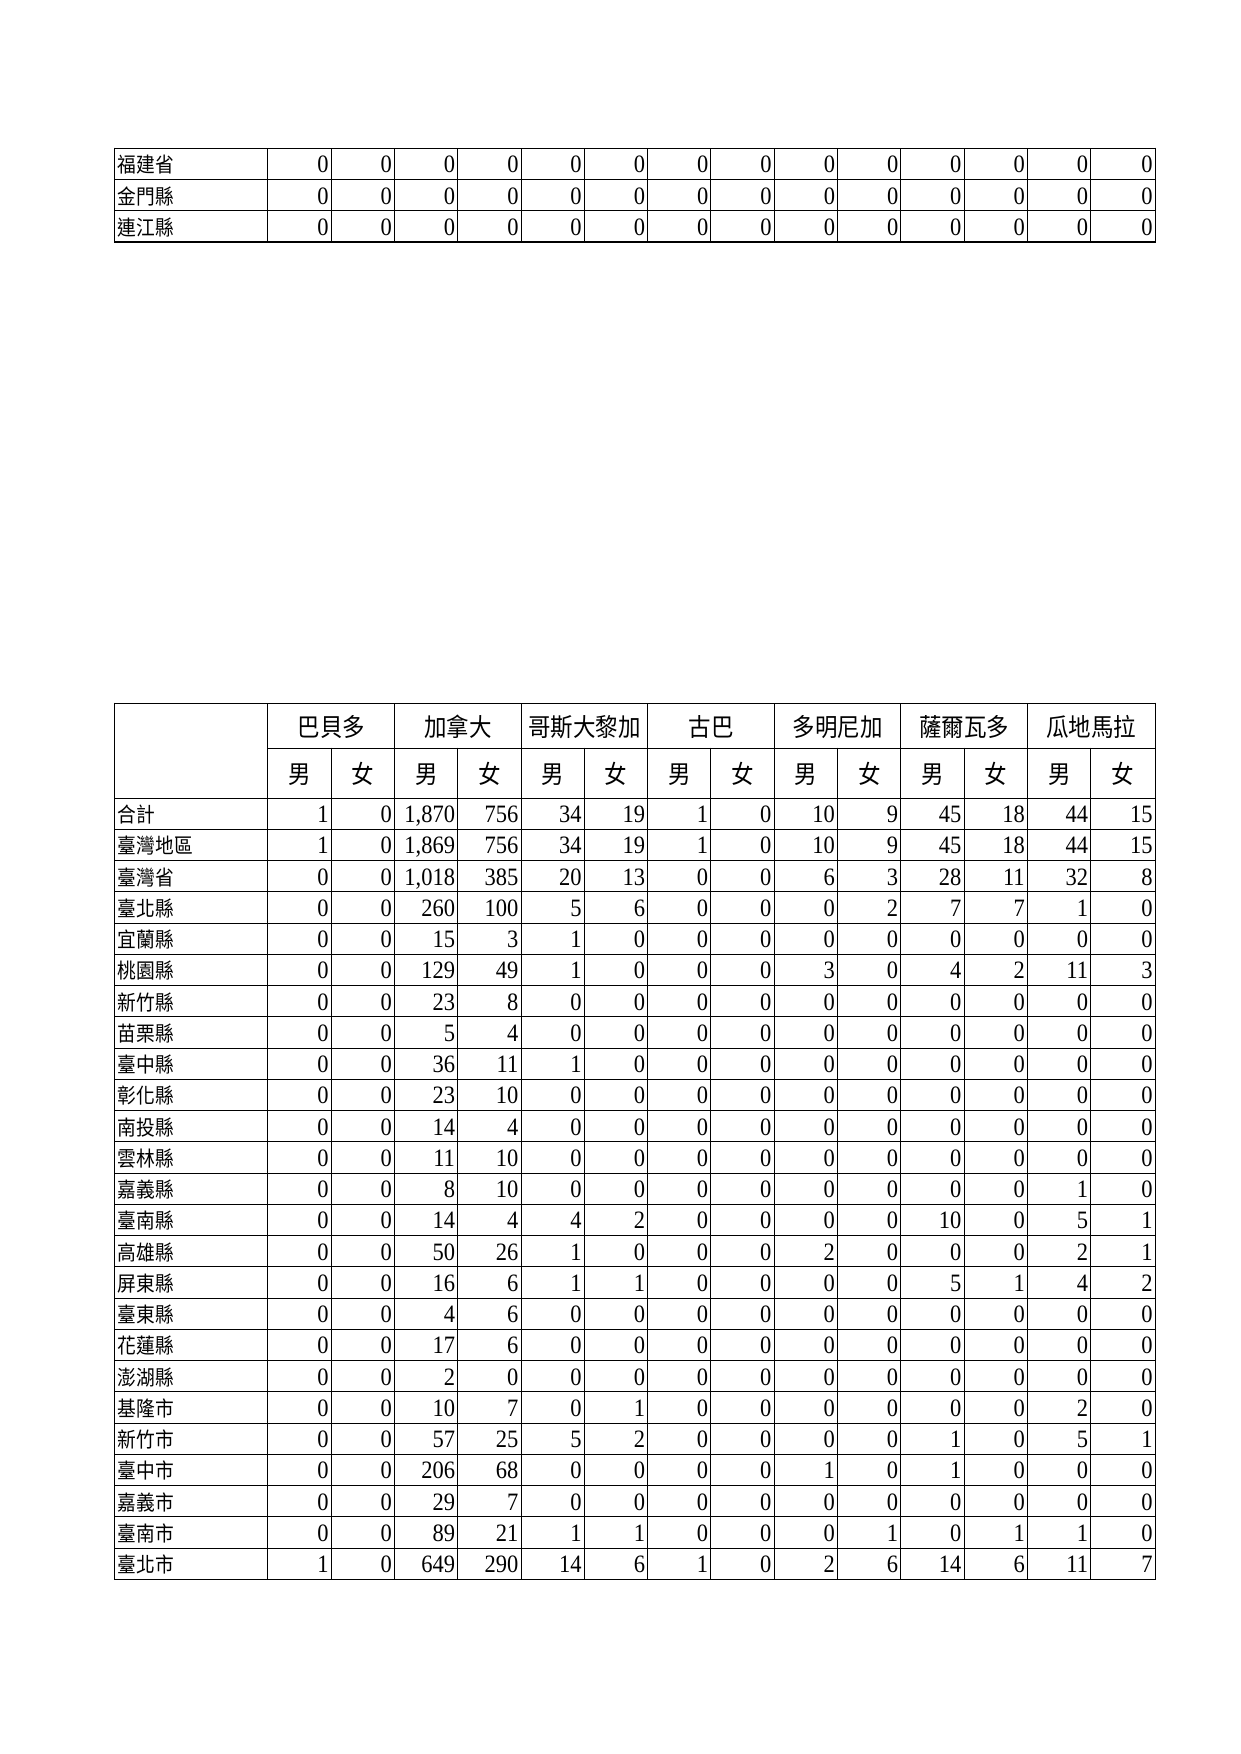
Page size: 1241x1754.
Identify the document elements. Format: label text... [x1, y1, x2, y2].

table_cell 彰化縣 [115, 1080, 267, 1110]
table_cell 0 [332, 180, 394, 210]
table_cell 8 [458, 986, 521, 1016]
table_header 瓜地馬拉 [1028, 704, 1155, 747]
table_cell 9 [838, 799, 900, 829]
table_cell 2 [585, 1424, 647, 1454]
table_cell 0 [522, 1486, 584, 1516]
table_cell 0 [332, 1299, 394, 1329]
table_cell 0 [1091, 1017, 1155, 1047]
table_cell 男 [775, 749, 837, 797]
table_cell 649 [395, 1549, 457, 1579]
table_cell 0 [1091, 149, 1155, 179]
table_cell 1,870 [395, 799, 457, 829]
table_cell 臺北市 [115, 1549, 267, 1579]
table_cell 13 [585, 861, 647, 891]
table_cell 0 [838, 1205, 900, 1235]
table_cell 0 [522, 1142, 584, 1172]
table_cell 0 [648, 1236, 710, 1266]
table_cell 8 [1091, 861, 1155, 891]
table_cell 0 [268, 1330, 331, 1360]
table_cell 新竹縣 [115, 986, 267, 1016]
table_cell 0 [1028, 1330, 1090, 1360]
table_cell 0 [585, 1049, 647, 1079]
table_cell 0 [585, 1236, 647, 1266]
table_cell 1 [268, 799, 331, 829]
table_cell 0 [585, 149, 647, 179]
table_cell 0 [458, 180, 521, 210]
table_cell 0 [775, 1392, 837, 1422]
table_cell 0 [648, 211, 710, 241]
table_cell 0 [648, 861, 710, 891]
table_cell 1 [1028, 1517, 1090, 1547]
table_cell 0 [458, 211, 521, 241]
table_cell 0 [648, 1486, 710, 1516]
table_cell 0 [458, 1361, 521, 1391]
table_cell 23 [395, 986, 457, 1016]
table_cell 10 [901, 1205, 964, 1235]
table_cell 0 [648, 1080, 710, 1110]
table_cell 0 [522, 1017, 584, 1047]
table_cell 10 [458, 1142, 521, 1172]
table_cell 0 [775, 1017, 837, 1047]
table_cell 26 [458, 1236, 521, 1266]
table_cell 0 [711, 955, 774, 985]
table_cell 0 [648, 1174, 710, 1204]
table_cell 10 [458, 1174, 521, 1204]
table_cell 0 [268, 955, 331, 985]
table_cell 0 [901, 1111, 964, 1141]
table_cell 4 [458, 1017, 521, 1047]
table_cell 0 [522, 1361, 584, 1391]
table_cell 花蓮縣 [115, 1330, 267, 1360]
table_cell 0 [711, 986, 774, 1016]
table_cell 臺北縣 [115, 892, 267, 922]
table_cell 臺灣省 [115, 861, 267, 891]
table_cell 0 [965, 1205, 1027, 1235]
table_cell 0 [648, 1517, 710, 1547]
table_cell 女 [458, 749, 521, 797]
table_cell 68 [458, 1455, 521, 1485]
table_cell 0 [268, 1299, 331, 1329]
table_cell 11 [395, 1142, 457, 1172]
table_cell 0 [268, 1049, 331, 1079]
table_cell 2 [775, 1549, 837, 1579]
table_cell 16 [395, 1267, 457, 1297]
table_cell 1 [585, 1392, 647, 1422]
table_cell 0 [901, 1017, 964, 1047]
table_cell 0 [838, 1330, 900, 1360]
table_cell 3 [1091, 955, 1155, 985]
table_cell 7 [458, 1486, 521, 1516]
table_cell 0 [1028, 1455, 1090, 1485]
table_cell 0 [1028, 211, 1090, 241]
table_cell 1 [268, 830, 331, 860]
table_cell 0 [901, 1299, 964, 1329]
table_cell 0 [585, 1080, 647, 1110]
table_cell 0 [775, 1486, 837, 1516]
table_cell 0 [1091, 211, 1155, 241]
table_cell 0 [838, 180, 900, 210]
table_cell 0 [585, 1017, 647, 1047]
table_cell 0 [965, 1392, 1027, 1422]
table_cell 0 [775, 1049, 837, 1079]
table_cell 0 [965, 1361, 1027, 1391]
table_cell 0 [711, 1111, 774, 1141]
table_cell 0 [1091, 1455, 1155, 1485]
table_cell 0 [1091, 1142, 1155, 1172]
table_cell 0 [775, 1330, 837, 1360]
table_cell 0 [268, 1080, 331, 1110]
table_cell 0 [775, 180, 837, 210]
table_cell 女 [838, 749, 900, 797]
table_cell 0 [901, 1361, 964, 1391]
table_cell 3 [458, 924, 521, 954]
table_cell 0 [775, 1517, 837, 1547]
table_cell 1 [1028, 1174, 1090, 1204]
table_cell 0 [838, 1174, 900, 1204]
table_cell 0 [711, 799, 774, 829]
table_cell 6 [838, 1549, 900, 1579]
table_cell 6 [775, 861, 837, 891]
table_cell 0 [711, 211, 774, 241]
table_cell 0 [522, 1174, 584, 1204]
table_cell 0 [332, 1455, 394, 1485]
table_cell 385 [458, 861, 521, 891]
table_cell 25 [458, 1424, 521, 1454]
table_cell 129 [395, 955, 457, 985]
table_cell 50 [395, 1236, 457, 1266]
table_cell 0 [901, 1236, 964, 1266]
table_cell 4 [901, 955, 964, 985]
table_cell 4 [522, 1205, 584, 1235]
table_cell 0 [1091, 1049, 1155, 1079]
table_cell 0 [395, 211, 457, 241]
table_cell 32 [1028, 861, 1090, 891]
table_header 加拿大 [395, 704, 521, 747]
table_cell 0 [838, 1111, 900, 1141]
table_cell 2 [965, 955, 1027, 985]
table_cell 0 [775, 1111, 837, 1141]
table_cell 3 [775, 955, 837, 985]
table_cell 0 [775, 149, 837, 179]
table_cell 0 [1028, 1080, 1090, 1110]
table_cell 0 [332, 1549, 394, 1579]
table_cell 0 [1028, 924, 1090, 954]
table_cell 0 [522, 1080, 584, 1110]
table_cell 高雄縣 [115, 1236, 267, 1266]
table_cell 0 [1091, 1330, 1155, 1360]
table_cell 0 [332, 1236, 394, 1266]
table_cell 1 [1091, 1424, 1155, 1454]
table_cell 0 [332, 1017, 394, 1047]
table_cell 0 [711, 1205, 774, 1235]
table_cell 臺南市 [115, 1517, 267, 1547]
table_cell 女 [585, 749, 647, 797]
table_cell 1 [901, 1455, 964, 1485]
table_cell 男 [1028, 749, 1090, 797]
table_cell 0 [838, 211, 900, 241]
table_cell 澎湖縣 [115, 1361, 267, 1391]
table_cell 0 [775, 1299, 837, 1329]
table_cell 0 [648, 1049, 710, 1079]
table_cell 0 [1091, 1080, 1155, 1110]
table_cell 雲林縣 [115, 1142, 267, 1172]
table_cell 0 [648, 149, 710, 179]
table_cell 0 [965, 180, 1027, 210]
table_cell 0 [1091, 1486, 1155, 1516]
table_cell 0 [838, 1424, 900, 1454]
table_cell 0 [965, 149, 1027, 179]
table_cell 0 [268, 211, 331, 241]
table_cell 女 [332, 749, 394, 797]
table_cell 206 [395, 1455, 457, 1485]
table_cell 0 [585, 180, 647, 210]
table_cell 0 [1028, 986, 1090, 1016]
table_cell 2 [775, 1236, 837, 1266]
table_cell 0 [838, 1299, 900, 1329]
table_cell 1,869 [395, 830, 457, 860]
table_cell 0 [648, 180, 710, 210]
table_cell 1 [585, 1267, 647, 1297]
table_cell 0 [1091, 924, 1155, 954]
table_cell 0 [901, 211, 964, 241]
table_cell 0 [522, 149, 584, 179]
table_cell 0 [1091, 986, 1155, 1016]
table_cell 0 [838, 1486, 900, 1516]
table_cell 0 [268, 1392, 331, 1422]
table_cell 0 [901, 1517, 964, 1547]
table_cell 0 [332, 1267, 394, 1297]
table_cell 連江縣 [115, 211, 267, 241]
table_cell 0 [965, 986, 1027, 1016]
table_cell 臺灣地區 [115, 830, 267, 860]
table_cell 3 [838, 861, 900, 891]
table_cell 0 [965, 1142, 1027, 1172]
table_cell 7 [1091, 1549, 1155, 1579]
table_cell 0 [268, 180, 331, 210]
table_cell 0 [838, 1049, 900, 1079]
table_cell 1,018 [395, 861, 457, 891]
table_cell 0 [585, 924, 647, 954]
table_cell 0 [332, 1424, 394, 1454]
table_cell 0 [332, 1517, 394, 1547]
table_cell 17 [395, 1330, 457, 1360]
table_cell 34 [522, 830, 584, 860]
table_cell 女 [965, 749, 1027, 797]
table_cell 0 [1028, 180, 1090, 210]
table_cell 0 [775, 1080, 837, 1110]
table_cell 6 [585, 892, 647, 922]
table_cell 0 [268, 1236, 331, 1266]
table_cell 1 [965, 1517, 1027, 1547]
table_cell 4 [395, 1299, 457, 1329]
table_cell 0 [648, 1424, 710, 1454]
table_cell 0 [901, 1049, 964, 1079]
table_cell 0 [711, 1267, 774, 1297]
table_cell 0 [838, 955, 900, 985]
table_cell 0 [585, 1361, 647, 1391]
table_cell 2 [395, 1361, 457, 1391]
table_cell 756 [458, 799, 521, 829]
table_cell 89 [395, 1517, 457, 1547]
table_cell 6 [458, 1267, 521, 1297]
table_cell 0 [901, 924, 964, 954]
table_cell 0 [901, 1392, 964, 1422]
table_cell 0 [1091, 1174, 1155, 1204]
table_cell 49 [458, 955, 521, 985]
table_cell 0 [268, 1361, 331, 1391]
table_cell 20 [522, 861, 584, 891]
table_cell 0 [775, 211, 837, 241]
table_cell 1 [648, 1549, 710, 1579]
table_cell 0 [965, 1174, 1027, 1204]
table_cell 0 [838, 1455, 900, 1485]
table_cell 19 [585, 799, 647, 829]
table_cell 0 [585, 986, 647, 1016]
table_cell 0 [1091, 1517, 1155, 1547]
table_cell 女 [1091, 749, 1155, 797]
table_cell 0 [522, 1111, 584, 1141]
table_cell 0 [268, 986, 331, 1016]
table_cell 0 [711, 1142, 774, 1172]
table_cell 0 [775, 986, 837, 1016]
table_cell 0 [965, 1330, 1027, 1360]
table_cell 6 [585, 1549, 647, 1579]
table_cell 0 [522, 1330, 584, 1360]
table_cell 2 [1028, 1392, 1090, 1422]
table_cell 0 [711, 861, 774, 891]
table_cell 0 [711, 1174, 774, 1204]
table_cell 0 [775, 1424, 837, 1454]
table_cell 基隆市 [115, 1392, 267, 1422]
table_cell 7 [901, 892, 964, 922]
table_cell 0 [332, 861, 394, 891]
table_cell 1 [522, 1267, 584, 1297]
table_cell 1 [648, 830, 710, 860]
table_cell 0 [965, 1455, 1027, 1485]
table_cell 4 [458, 1111, 521, 1141]
table_cell 15 [1091, 799, 1155, 829]
table_cell 0 [901, 1486, 964, 1516]
table_cell 1 [901, 1424, 964, 1454]
table_cell 0 [268, 1174, 331, 1204]
table_cell 0 [585, 1330, 647, 1360]
table_cell 0 [332, 830, 394, 860]
table_cell 0 [711, 1080, 774, 1110]
table_cell 0 [775, 1267, 837, 1297]
table_cell 0 [332, 1486, 394, 1516]
table_cell 0 [838, 1361, 900, 1391]
table_cell 1 [775, 1455, 837, 1485]
table_cell 0 [775, 1205, 837, 1235]
table_cell 金門縣 [115, 180, 267, 210]
table_cell 0 [522, 986, 584, 1016]
table_cell 4 [1028, 1267, 1090, 1297]
table_cell 0 [838, 924, 900, 954]
table_cell 0 [585, 1486, 647, 1516]
table_cell 0 [332, 1111, 394, 1141]
table_cell 1 [522, 1517, 584, 1547]
table_cell 0 [268, 892, 331, 922]
table_cell 0 [395, 149, 457, 179]
table_cell 0 [711, 1049, 774, 1079]
table_cell 1 [838, 1517, 900, 1547]
table_cell 0 [711, 1361, 774, 1391]
table_cell 5 [522, 892, 584, 922]
table_cell 0 [585, 1455, 647, 1485]
table_cell 1 [1028, 892, 1090, 922]
table_cell 0 [268, 1142, 331, 1172]
table_cell 0 [268, 1455, 331, 1485]
table_cell 0 [901, 1174, 964, 1204]
table_cell 0 [648, 1267, 710, 1297]
table_header 多明尼加 [775, 704, 900, 747]
table_cell 1 [1091, 1236, 1155, 1266]
table_cell 0 [522, 211, 584, 241]
table_header [115, 704, 267, 797]
table_cell 0 [332, 1205, 394, 1235]
table_cell 19 [585, 830, 647, 860]
table_cell 0 [268, 1017, 331, 1047]
table_cell 0 [838, 1267, 900, 1297]
table_cell 0 [711, 1017, 774, 1047]
table_cell 0 [838, 1080, 900, 1110]
table_cell 0 [838, 1017, 900, 1047]
table_header 古巴 [648, 704, 774, 747]
table_cell 0 [648, 1299, 710, 1329]
table_cell 0 [1028, 1111, 1090, 1141]
table_cell 0 [901, 1142, 964, 1172]
table_cell 男 [268, 749, 331, 797]
table_cell 1 [648, 799, 710, 829]
table_cell 0 [711, 892, 774, 922]
table_cell 1 [268, 1549, 331, 1579]
table_cell 0 [901, 180, 964, 210]
table_cell 0 [522, 1299, 584, 1329]
table_cell 福建省 [115, 149, 267, 179]
table_cell 0 [965, 1299, 1027, 1329]
table_cell 0 [965, 1080, 1027, 1110]
table_cell 7 [458, 1392, 521, 1422]
table_cell 男 [901, 749, 964, 797]
table_cell 0 [268, 1486, 331, 1516]
table_cell 0 [268, 1111, 331, 1141]
table_cell 6 [458, 1299, 521, 1329]
table_cell 100 [458, 892, 521, 922]
table_cell 15 [395, 924, 457, 954]
table_cell 44 [1028, 799, 1090, 829]
table_cell 5 [901, 1267, 964, 1297]
table_cell 0 [268, 861, 331, 891]
table_cell 0 [585, 955, 647, 985]
table_cell 290 [458, 1549, 521, 1579]
table_cell 2 [585, 1205, 647, 1235]
table_cell 0 [585, 1299, 647, 1329]
table_cell 8 [395, 1174, 457, 1204]
table_cell 南投縣 [115, 1111, 267, 1141]
table_cell 0 [901, 149, 964, 179]
table_header 巴貝多 [268, 704, 394, 747]
table_cell 0 [1028, 1049, 1090, 1079]
table_cell 嘉義縣 [115, 1174, 267, 1204]
table_cell 7 [965, 892, 1027, 922]
table_cell 6 [965, 1549, 1027, 1579]
table_cell 0 [268, 1424, 331, 1454]
table_cell 0 [1091, 180, 1155, 210]
table_cell 0 [332, 149, 394, 179]
table_cell 260 [395, 892, 457, 922]
table_cell 10 [395, 1392, 457, 1422]
table_cell 苗栗縣 [115, 1017, 267, 1047]
table_cell 0 [522, 180, 584, 210]
table_cell 0 [1091, 1299, 1155, 1329]
table_cell 0 [458, 149, 521, 179]
table_cell 0 [965, 211, 1027, 241]
table_cell 11 [1028, 1549, 1090, 1579]
table_cell 756 [458, 830, 521, 860]
table_cell 男 [648, 749, 710, 797]
table_cell 嘉義市 [115, 1486, 267, 1516]
table_cell 0 [965, 1236, 1027, 1266]
table_cell 0 [711, 180, 774, 210]
table_cell 臺東縣 [115, 1299, 267, 1329]
table_cell 0 [648, 955, 710, 985]
table_cell 11 [458, 1049, 521, 1079]
table_cell 14 [395, 1111, 457, 1141]
table_cell 14 [522, 1549, 584, 1579]
table_cell 45 [901, 799, 964, 829]
table_cell 10 [775, 830, 837, 860]
table_cell 0 [648, 892, 710, 922]
table_cell 臺中市 [115, 1455, 267, 1485]
table_cell 桃園縣 [115, 955, 267, 985]
table_cell 0 [332, 1361, 394, 1391]
table_cell 0 [711, 1455, 774, 1485]
table_cell 0 [268, 924, 331, 954]
table_cell 23 [395, 1080, 457, 1110]
table_cell 9 [838, 830, 900, 860]
table_cell 0 [1091, 1361, 1155, 1391]
table_cell 6 [458, 1330, 521, 1360]
table_cell 0 [711, 924, 774, 954]
table_cell 1 [522, 924, 584, 954]
table_cell 0 [648, 1392, 710, 1422]
table_cell 36 [395, 1049, 457, 1079]
table_cell 0 [711, 149, 774, 179]
table_cell 男 [395, 749, 457, 797]
table_cell 0 [711, 1486, 774, 1516]
table_cell 0 [1028, 1142, 1090, 1172]
table_cell 0 [332, 924, 394, 954]
table_cell 0 [838, 1392, 900, 1422]
table_cell 0 [648, 924, 710, 954]
table_cell 11 [965, 861, 1027, 891]
table_cell 0 [1091, 892, 1155, 922]
table_cell 21 [458, 1517, 521, 1547]
table_cell 0 [268, 1267, 331, 1297]
table_cell 0 [332, 1142, 394, 1172]
table_cell 0 [1028, 1299, 1090, 1329]
table_cell 0 [901, 1330, 964, 1360]
table_cell 0 [522, 1392, 584, 1422]
table_cell 0 [585, 1142, 647, 1172]
table_cell 0 [648, 1455, 710, 1485]
table_cell 0 [585, 211, 647, 241]
table_cell 0 [901, 986, 964, 1016]
table_cell 屏東縣 [115, 1267, 267, 1297]
table_cell 0 [711, 1549, 774, 1579]
table_cell 0 [332, 211, 394, 241]
table_cell 0 [1028, 1486, 1090, 1516]
table_cell 0 [711, 1517, 774, 1547]
table_cell 10 [458, 1080, 521, 1110]
table_cell 0 [775, 892, 837, 922]
table_cell 0 [332, 892, 394, 922]
table_cell 5 [1028, 1424, 1090, 1454]
table_cell 0 [648, 1142, 710, 1172]
table_cell 0 [648, 1017, 710, 1047]
table_cell 0 [711, 1424, 774, 1454]
table_header 薩爾瓦多 [901, 704, 1027, 747]
table_cell 0 [648, 1111, 710, 1141]
table_cell 0 [838, 1142, 900, 1172]
table_cell 0 [775, 1174, 837, 1204]
table_cell 18 [965, 830, 1027, 860]
table_cell 0 [1091, 1111, 1155, 1141]
table_cell 34 [522, 799, 584, 829]
table_cell 0 [965, 924, 1027, 954]
table_cell 0 [901, 1080, 964, 1110]
table_cell 4 [458, 1205, 521, 1235]
table_cell 0 [268, 1517, 331, 1547]
table_cell 1 [965, 1267, 1027, 1297]
table_cell 0 [585, 1111, 647, 1141]
table_cell 0 [648, 1205, 710, 1235]
table_cell 0 [965, 1424, 1027, 1454]
table_cell 臺南縣 [115, 1205, 267, 1235]
table_cell 0 [1028, 149, 1090, 179]
table_cell 57 [395, 1424, 457, 1454]
table_cell 0 [838, 1236, 900, 1266]
table_cell 合計 [115, 799, 267, 829]
table_cell 1 [522, 1049, 584, 1079]
table_cell 0 [711, 1299, 774, 1329]
table_cell 0 [838, 149, 900, 179]
table_cell 0 [268, 149, 331, 179]
table_cell 0 [711, 830, 774, 860]
table_cell 0 [332, 799, 394, 829]
table_cell 5 [395, 1017, 457, 1047]
table_cell 10 [775, 799, 837, 829]
table_cell 0 [332, 955, 394, 985]
table_cell 29 [395, 1486, 457, 1516]
table_cell 0 [965, 1017, 1027, 1047]
table_cell 1 [522, 1236, 584, 1266]
table_cell 新竹市 [115, 1424, 267, 1454]
table_cell 0 [332, 1392, 394, 1422]
table_cell 18 [965, 799, 1027, 829]
table_cell 0 [711, 1236, 774, 1266]
table_cell 0 [585, 1174, 647, 1204]
table_cell 宜蘭縣 [115, 924, 267, 954]
table_cell 0 [648, 1330, 710, 1360]
table_cell 2 [838, 892, 900, 922]
table_cell 0 [775, 924, 837, 954]
table_cell 0 [711, 1330, 774, 1360]
table_cell 11 [1028, 955, 1090, 985]
table_cell 44 [1028, 830, 1090, 860]
table_cell 14 [901, 1549, 964, 1579]
table_cell 0 [395, 180, 457, 210]
table_cell 0 [332, 1049, 394, 1079]
table_cell 0 [775, 1142, 837, 1172]
table_cell 2 [1028, 1236, 1090, 1266]
table_cell 0 [711, 1392, 774, 1422]
table_cell 0 [1091, 1392, 1155, 1422]
table_cell 臺中縣 [115, 1049, 267, 1079]
table_cell 0 [332, 1080, 394, 1110]
table_cell 0 [522, 1455, 584, 1485]
table_cell 0 [332, 1174, 394, 1204]
table_cell 0 [838, 986, 900, 1016]
table_cell 0 [648, 1361, 710, 1391]
table_cell 1 [585, 1517, 647, 1547]
table_cell 女 [711, 749, 774, 797]
table_cell 0 [965, 1486, 1027, 1516]
table_cell 0 [648, 986, 710, 1016]
table_cell 45 [901, 830, 964, 860]
table_cell 5 [522, 1424, 584, 1454]
table_cell 15 [1091, 830, 1155, 860]
table_cell 2 [1091, 1267, 1155, 1297]
table_cell 0 [332, 986, 394, 1016]
table_cell 1 [522, 955, 584, 985]
table_cell 0 [268, 1205, 331, 1235]
table_cell 0 [332, 1330, 394, 1360]
table_cell 0 [1028, 1017, 1090, 1047]
table_cell 5 [1028, 1205, 1090, 1235]
table_cell 1 [1091, 1205, 1155, 1235]
table_cell 0 [965, 1111, 1027, 1141]
table_cell 0 [775, 1361, 837, 1391]
table_cell 14 [395, 1205, 457, 1235]
table_cell 男 [522, 749, 584, 797]
table_cell 28 [901, 861, 964, 891]
table_cell 0 [965, 1049, 1027, 1079]
table_cell 0 [1028, 1361, 1090, 1391]
table_header 哥斯大黎加 [522, 704, 647, 747]
